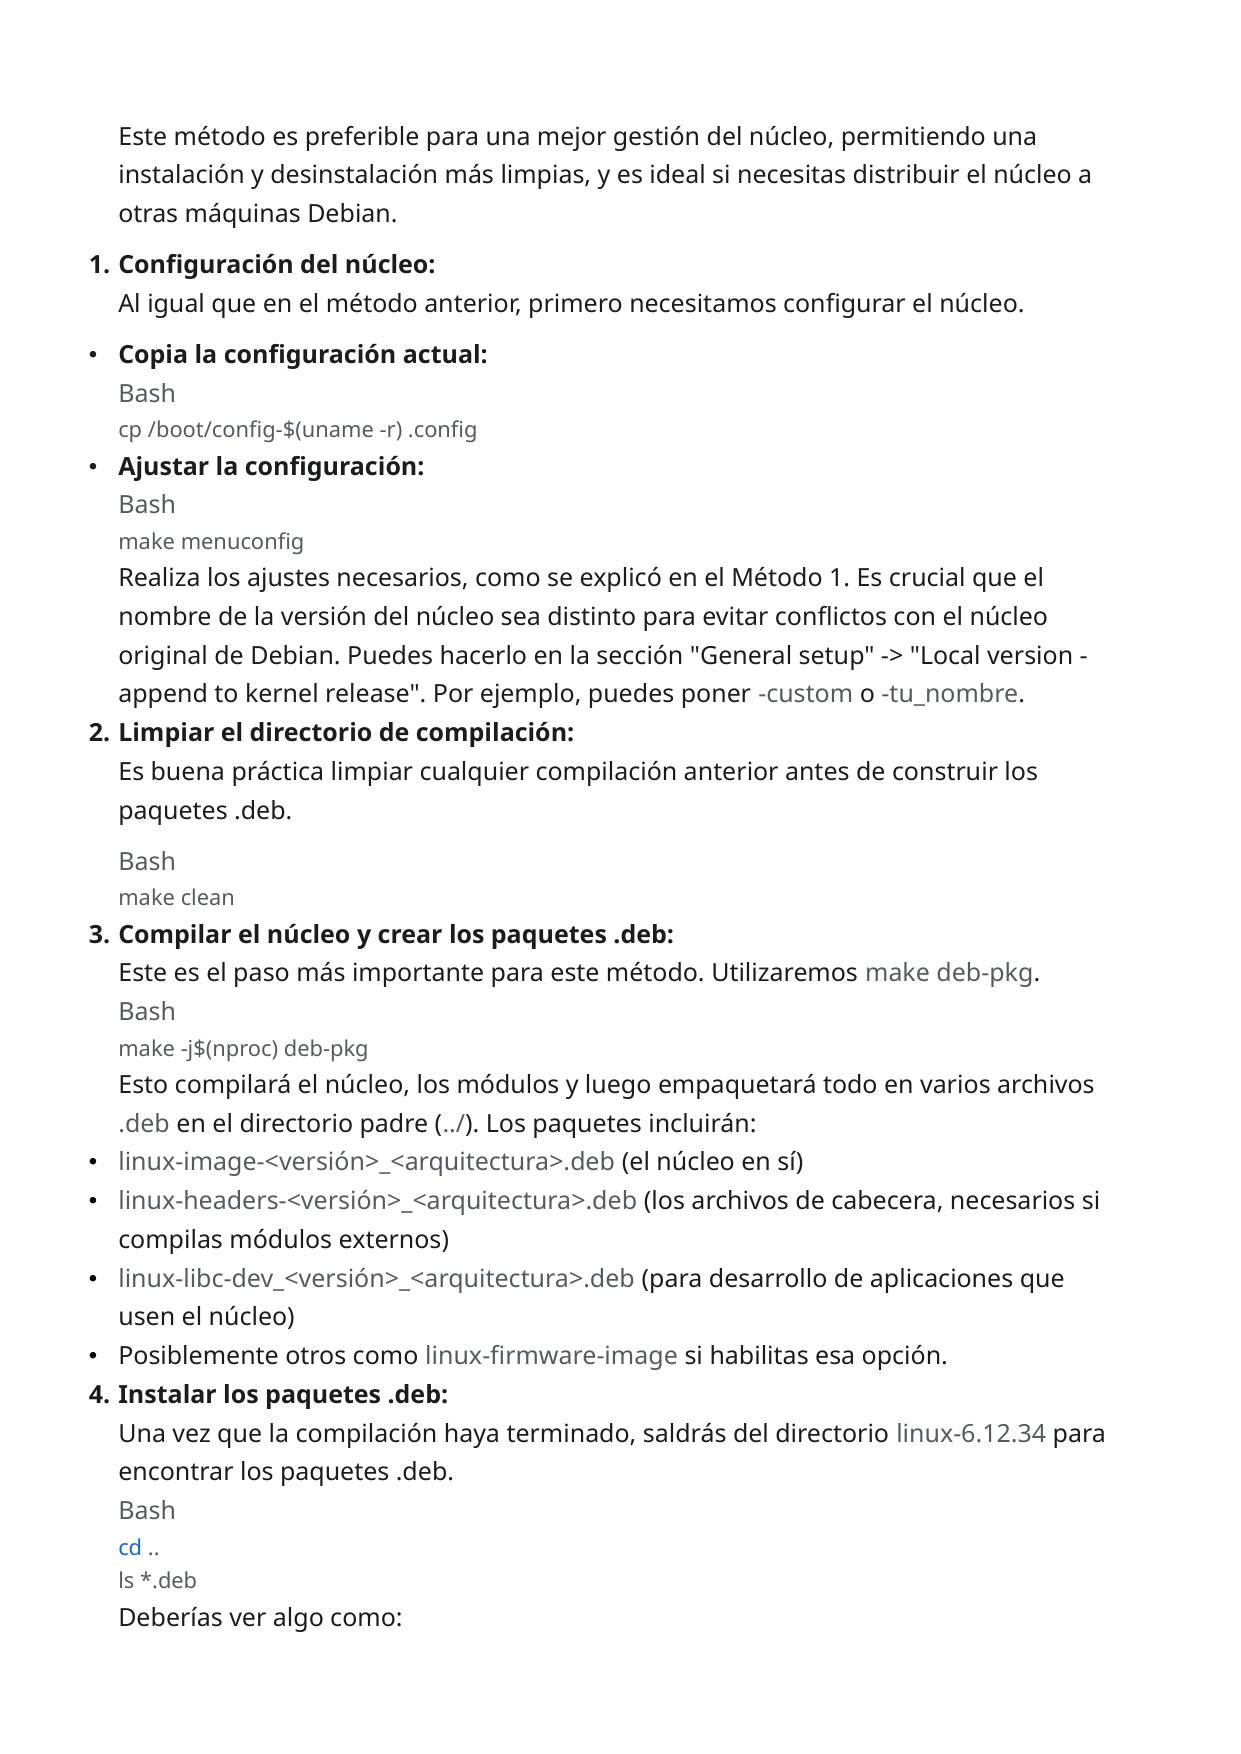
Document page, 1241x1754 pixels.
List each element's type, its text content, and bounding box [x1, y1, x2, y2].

list Copia la configuración actual: [118, 337, 1122, 371]
text Este método es preferible para una mejor gestión del núcleo, permitiendo una instalación y desinstalación más limpias, y es ideal si necesitas distribuir el núcleo a otras máquinas Debian. [118, 118, 1122, 230]
list linux-libc-dev_<versión>_<arquitectura>.deb (para desarrollo de aplicaciones que usen el núcleo) [118, 1260, 1122, 1333]
list Este es el paso más importante para este método. Utilizaremos make deb-pkg. [118, 955, 1122, 989]
list Bash [118, 1493, 1122, 1527]
list Bash [118, 487, 1122, 521]
list linux-headers-<versión>_<arquitectura>.deb (los archivos de cabecera, necesarios si compilas módulos externos) [118, 1183, 1122, 1256]
list Esto compilará el núcleo, los módulos y luego empaquetará todo en varios archivos .deb en el directorio padre (../). Los paquetes incluirán: [118, 1066, 1122, 1139]
list Posiblemente otros como linux-firmware-image si habilitas esa opción. [118, 1338, 1122, 1372]
list Deberías ver algo como: [118, 1599, 1122, 1633]
list linux-image-<versión>_<arquitectura>.deb (el núcleo en sí) [118, 1144, 1122, 1178]
list Compilar el núcleo y crear los paquetes .deb: [118, 916, 1122, 950]
list Una vez que la compilación haya terminado, saldrás del directorio linux-6.12.34 para encontrar los paquetes .deb. [118, 1415, 1122, 1488]
list Limpiar el directorio de compilación: [118, 715, 1122, 749]
list make menuconfig [118, 526, 1122, 556]
list Instalar los paquetes .deb: [118, 1376, 1122, 1411]
list cp /boot/config-$(uname -r) .config [118, 414, 1122, 444]
list cd .. [118, 1531, 1122, 1561]
list make clean [118, 882, 1122, 912]
list ls *.deb [118, 1565, 1122, 1595]
list make -j$(nproc) deb-pkg [118, 1032, 1122, 1062]
list Es buena práctica limpiar cualquier compilación anterior antes de construir los paquetes .deb. [118, 753, 1122, 826]
list Bash [118, 843, 1122, 878]
list Bash [118, 376, 1122, 410]
list Al igual que en el método anterior, primero necesitamos configurar el núcleo. [118, 286, 1122, 320]
list Ajustar la configuración: [118, 448, 1122, 482]
list Bash [118, 994, 1122, 1028]
list Realiza los ajustes necesarios, como se explicó en el Método 1. Es crucial que el nombre de la versión del núcleo sea distinto para evitar conflictos con el núcleo original de Debian. Puedes hacerlo en la sección "General setup" -> "Local version - append to kernel release". Por ejemplo, puedes poner -custom o -tu_nombre. [118, 560, 1122, 710]
list Configuración del núcleo: [118, 247, 1122, 281]
